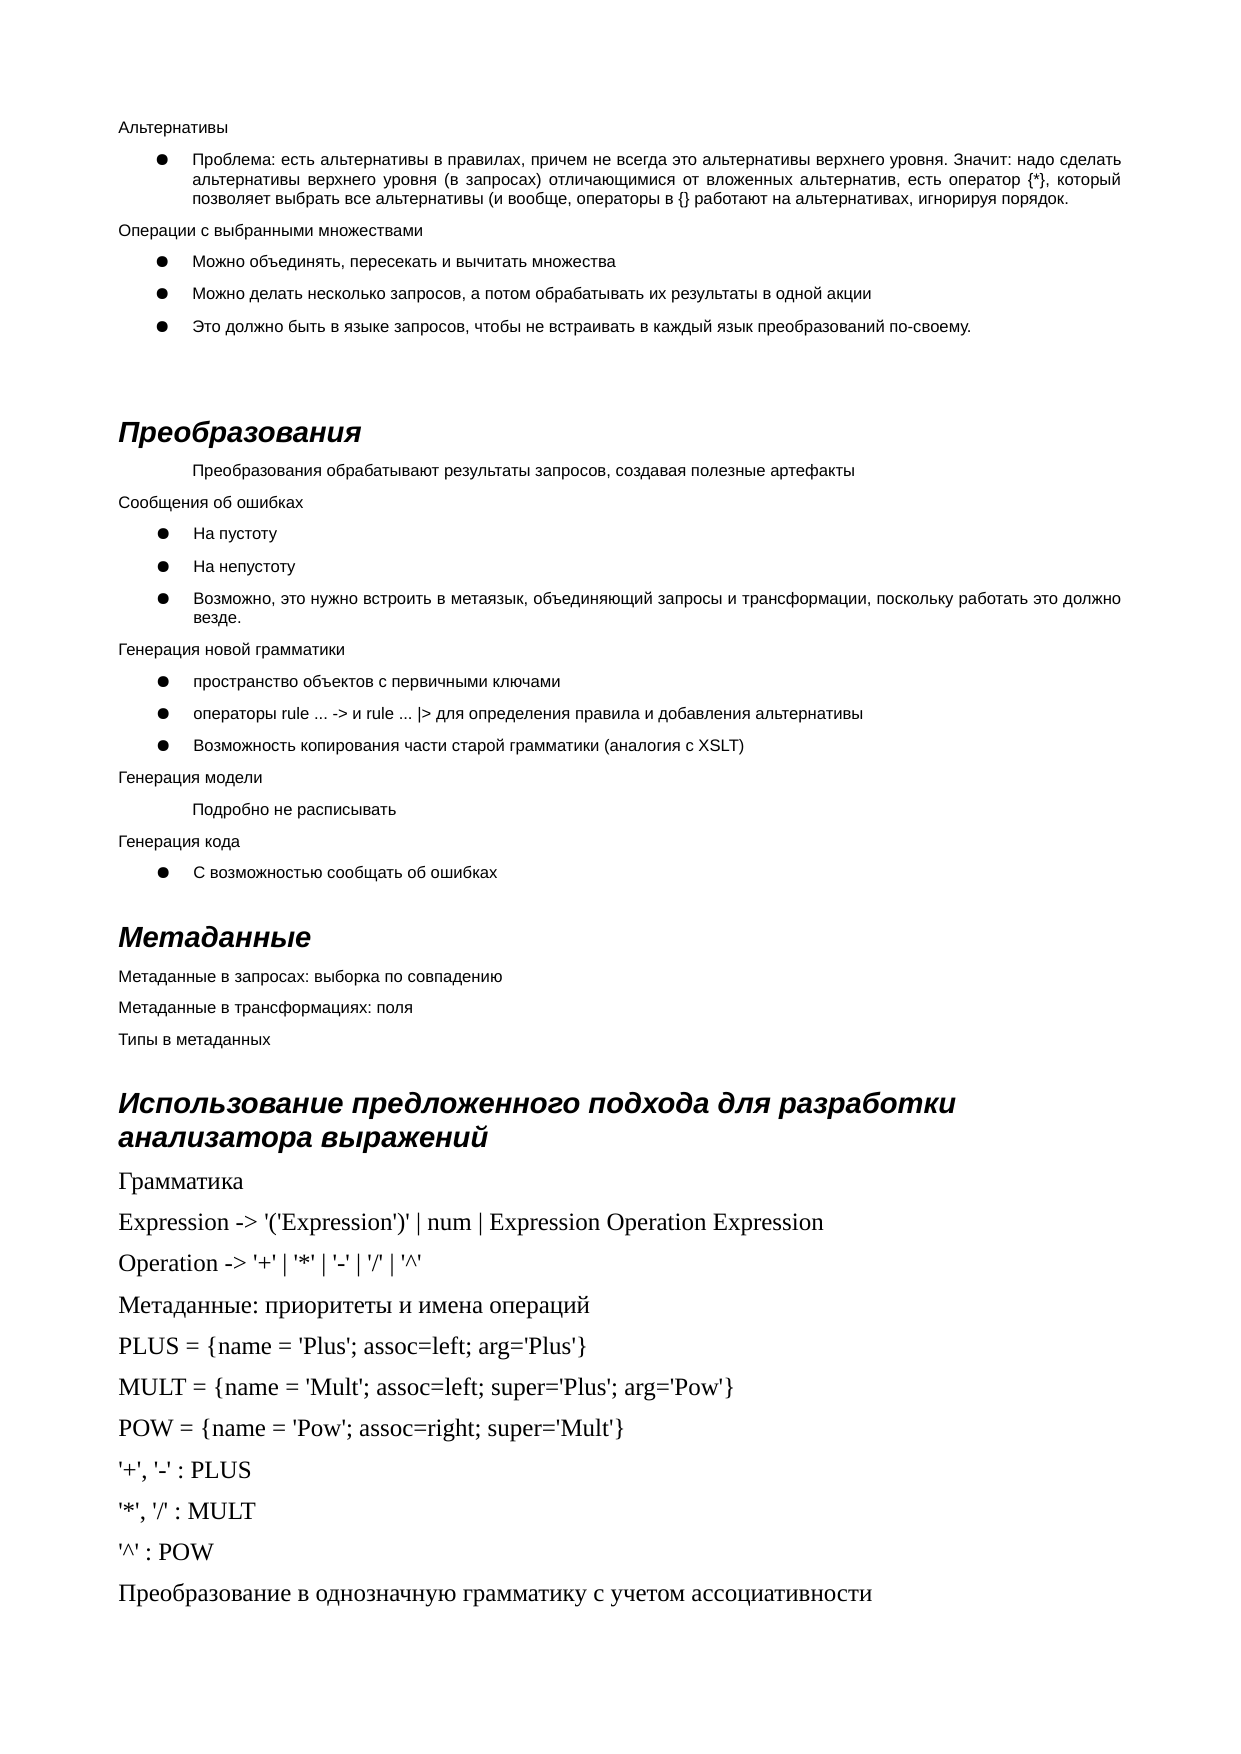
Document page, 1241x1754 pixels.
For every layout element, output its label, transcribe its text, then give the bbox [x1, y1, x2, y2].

text Метаданные в запросах: выборка по совпадению [118, 966, 1122, 986]
text '^' : POW [118, 1537, 1122, 1566]
text Преобразования обрабатывают результаты запросов, создавая полезные артефакты [118, 461, 1122, 480]
text Метаданные в трансформациях: поля [118, 998, 1122, 1017]
list С возможностью сообщать об ошибках [156, 863, 1122, 883]
text Expression -> '('Expression')' | num | Expression Operation Expression [118, 1207, 1122, 1236]
text Operation -> '+' | '*' | '-' | '/' | '^' [118, 1248, 1122, 1277]
subtitle Использование предложенного подхода для разработки анализатора выражений [118, 1086, 1122, 1153]
text Метаданные: приоритеты и имена операций [118, 1290, 1122, 1318]
text '*', '/' : MULT [118, 1496, 1122, 1525]
text POW = {name = 'Pow'; assoc=right; super='Mult'} [118, 1413, 1122, 1442]
subtitle Преобразования [118, 415, 1122, 448]
text Подробно не расписывать [118, 800, 1122, 819]
text MULT = {name = 'Mult'; assoc=left; super='Plus'; arg='Pow'} [118, 1372, 1122, 1401]
text Преобразование в однозначную грамматику с учетом ассоциативности [118, 1578, 1122, 1607]
text Альтернативы [118, 118, 1122, 137]
list операторы rule ... -> и rule ... |> для определения правила и добавления альтернативы [156, 704, 1122, 723]
text Операции с выбранными множествами [118, 220, 1122, 239]
text PLUS = {name = 'Plus'; assoc=left; arg='Plus'} [118, 1331, 1122, 1360]
text Генерация модели [118, 768, 1122, 787]
text Генерация новой грамматики [118, 640, 1122, 659]
list На непустоту [156, 556, 1122, 576]
list Возможность копирования части старой грамматики (аналогия с XSLT) [156, 736, 1122, 756]
list пространство объектов с первичными ключами [156, 672, 1122, 691]
text Генерация кода [118, 831, 1122, 851]
subtitle Метаданные [118, 920, 1122, 954]
list Можно делать несколько запросов, а потом обрабатывать их результаты в одной акции [154, 284, 1122, 304]
list Можно объединять, пересекать и вычитать множества [154, 252, 1122, 272]
list Проблема: есть альтернативы в правилах, причем не всегда это альтернативы верхнего уровня. Значит: надо сделать альтернативы верхнего уровня (в запросах) отличающимися от вложенных альтернатив, есть оператор {*}, который позволяет выбрать все альтернативы (и вообще, операторы в {} работают на альтернативах, игнорируя порядок. [154, 150, 1122, 208]
list Это должно быть в языке запросов, чтобы не встраивать в каждый язык преобразований по-своему. [154, 316, 1122, 336]
text '+', '-' : PLUS [118, 1455, 1122, 1483]
text Грамматика [118, 1166, 1122, 1195]
list На пустоту [156, 524, 1122, 544]
list Возможно, это нужно встроить в метаязык, объединяющий запросы и трансформации, поскольку работать это должно везде. [156, 588, 1122, 627]
text Сообщения об ошибках [118, 492, 1122, 512]
text Типы в метаданных [118, 1030, 1122, 1049]
